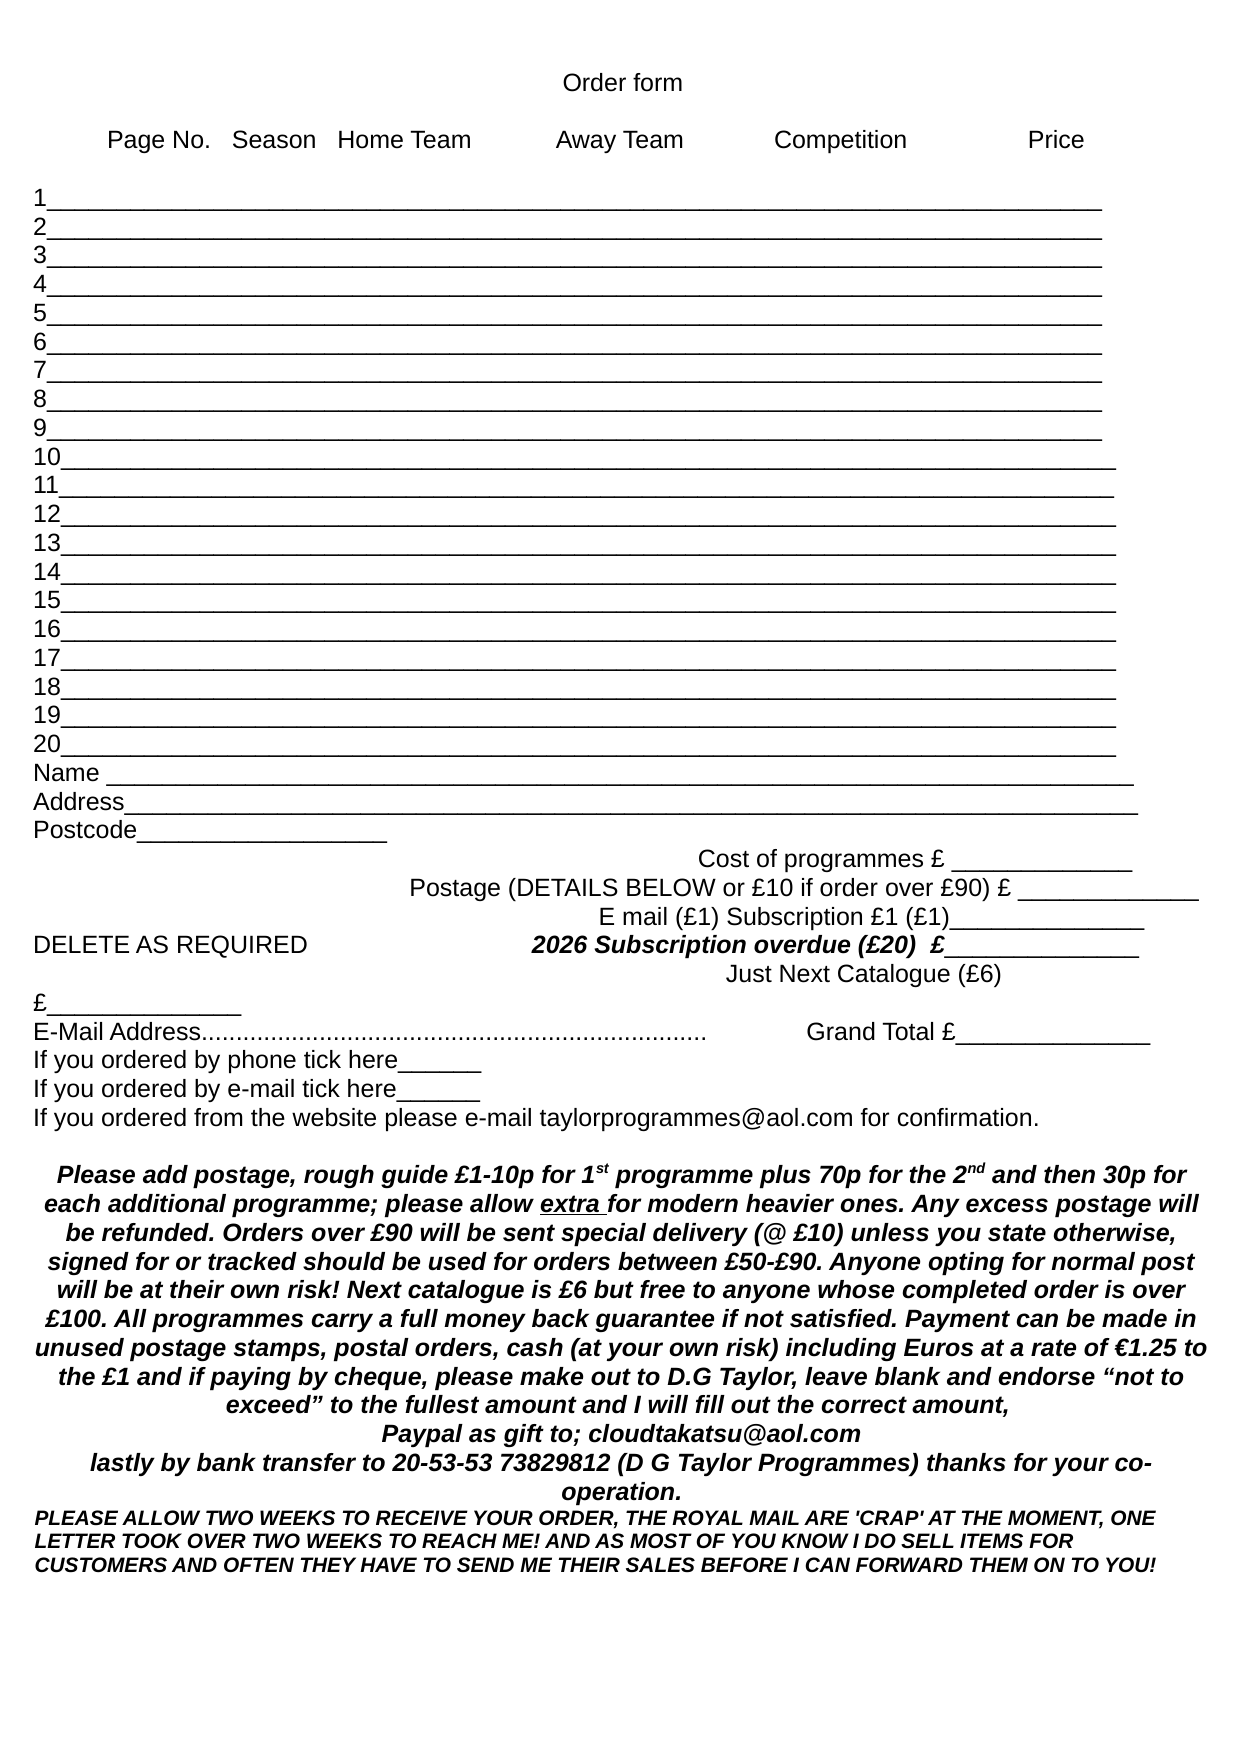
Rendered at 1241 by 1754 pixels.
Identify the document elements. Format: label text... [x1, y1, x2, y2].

text Cost of programmes £ _____________ [33, 844, 1212, 873]
text E-Mail Address......................................................................... Grand Total £______________ [33, 1017, 1212, 1045]
text If you ordered from the website please e-mail taylorprogrammes@aol.com for confirmation. [33, 1103, 1212, 1132]
list ____________________________________________________________________________ [33, 212, 1212, 240]
list ____________________________________________________________________________ [33, 442, 1212, 470]
list ____________________________________________________________________________ [33, 614, 1212, 643]
text Postcode__________________ [33, 815, 1212, 844]
text If you ordered by phone tick here______ [33, 1045, 1212, 1074]
list ____________________________________________________________________________ [33, 298, 1212, 327]
text Paypal as gift to; cloudtakatsu@aol.com [33, 1419, 1212, 1448]
list ____________________________________________________________________________ [33, 585, 1212, 614]
list ____________________________________________________________________________ [33, 183, 1212, 212]
text PLEASE ALLOW TWO WEEKS TO RECEIVE YOUR ORDER, THE ROYAL MAIL ARE 'CRAP' AT THE MOMENT, ONE [34, 1505, 1240, 1529]
list ____________________________________________________________________________ [33, 470, 1212, 499]
text If you ordered by e-mail tick here______ [33, 1074, 1212, 1103]
list ____________________________________________________________________________ [33, 557, 1212, 585]
text Please add postage, rough guide £1-10p for 1st programme plus 70p for the 2nd and then 30p for each additional programme; please allow extra for modern heavier ones. Any excess postage will be refunded. Orders over £90 will be sent special delivery (@ £10) unless you state otherwise, signed for or tracked should be used for orders between £50-£90. Anyone opting for normal post will be at their own risk! Next catalogue is £6 but free to anyone whose completed order is over £100. All programmes carry a full money back guarantee if not satisfied. Payment can be made in unused postage stamps, postal orders, cash (at your own risk) including Euros at a rate of €1.25 to the £1 and if paying by cheque, please make out to D.G Taylor, leave blank and endorse “not to exceed” to the fullest amount and I will fill out the correct amount, [33, 1160, 1212, 1419]
text E mail (£1) Subscription £1 (£1)______________ [33, 902, 1212, 930]
text LETTER TOOK OVER TWO WEEKS TO REACH ME! AND AS MOST OF YOU KNOW I DO SELL ITEMS FOR [34, 1529, 1240, 1553]
list ____________________________________________________________________________ [33, 269, 1212, 298]
text Address_________________________________________________________________________ [33, 787, 1212, 815]
list ____________________________________________________________________________ [33, 355, 1212, 384]
list ____________________________________________________________________________ [33, 729, 1212, 758]
list ____________________________________________________________________________ [33, 700, 1212, 729]
list ____________________________________________________________________________ [33, 384, 1212, 413]
text Name __________________________________________________________________________ [33, 758, 1212, 787]
list ____________________________________________________________________________ [33, 672, 1212, 700]
text lastly by bank transfer to 20-53-53 73829812 (D G Taylor Programmes) thanks for your co-operation. [33, 1448, 1212, 1505]
list ____________________________________________________________________________ [33, 413, 1212, 442]
list ____________________________________________________________________________ [33, 643, 1212, 672]
text Just Next Catalogue (£6) £______________ [33, 959, 1212, 1017]
text Page No. Season Home Team Away Team Competition Price [33, 125, 1212, 154]
text DELETE AS REQUIRED 2026 Subscription overdue (£20) £______________ [33, 930, 1212, 959]
list ____________________________________________________________________________ [33, 528, 1212, 557]
list ____________________________________________________________________________ [33, 327, 1212, 355]
list ____________________________________________________________________________ [33, 240, 1212, 269]
text Order form [33, 68, 1212, 97]
text CUSTOMERS AND OFTEN THEY HAVE TO SEND ME THEIR SALES BEFORE I CAN FORWARD THEM ON TO YOU! [34, 1553, 1240, 1577]
list ____________________________________________________________________________ [33, 499, 1212, 528]
text Postage (DETAILS BELOW or £10 if order over £90) £ _____________ [33, 873, 1212, 902]
